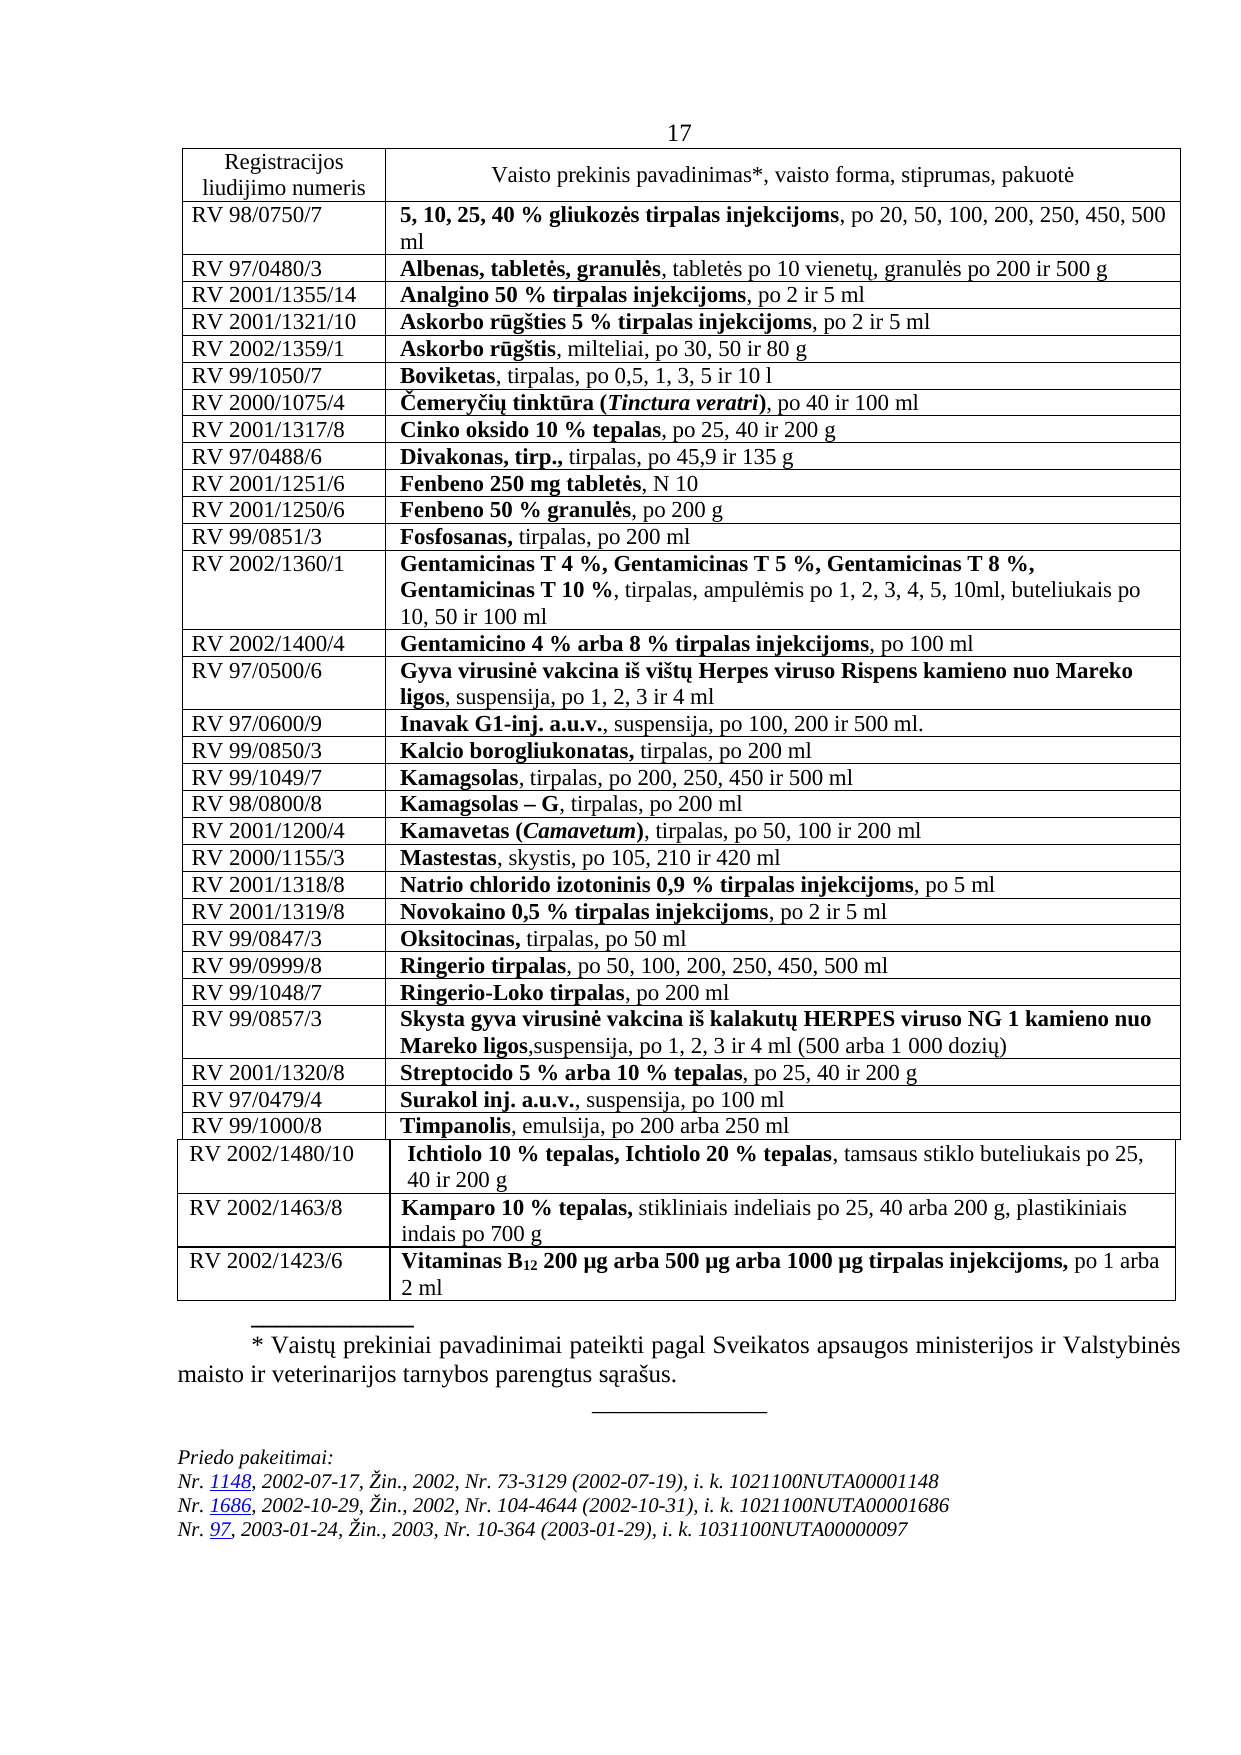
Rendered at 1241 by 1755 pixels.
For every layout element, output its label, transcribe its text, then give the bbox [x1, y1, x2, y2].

table_cell Čemeryčių tinktūra (Tinctura veratri), po 40 ir 100 ml [386, 390, 1180, 415]
table_cell Timpanolis, emulsija, po 200 arba 250 ml [386, 1113, 1180, 1139]
table_cell RV 99/0851/3 [183, 524, 385, 550]
table_cell [178, 415, 182, 442]
table_cell Novokaino 0,5 % tirpalas injekcijoms, po 2 ir 5 ml [386, 899, 1180, 924]
table_cell Divakonas, tirp., tirpalas, po 45,9 ir 135 g [386, 443, 1180, 469]
table_cell RV 2001/1321/10 [183, 309, 385, 335]
table_cell [1176, 1246, 1181, 1300]
table_header [178, 148, 182, 201]
table_cell RV 97/0500/6 [183, 657, 385, 709]
text * Vaistų prekiniai pavadinimai pateikti pagal Sveikatos apsaugos ministerijos ir Valstybinės maisto ir veterinarijos tarnybos parengtus sąrašus. [177, 1330, 1181, 1387]
table_cell RV 2001/1355/14 [183, 282, 385, 308]
table_cell RV 2002/1480/10 [178, 1140, 389, 1193]
table_cell RV 97/0488/6 [183, 443, 385, 469]
table_cell [178, 817, 182, 844]
text Nr. 1686, 2002-10-29, Žin., 2002, Nr. 104-4644 (2002-10-31), i. k. 1021100NUTA00001686 [177, 1493, 1181, 1517]
table_cell [178, 1005, 182, 1058]
table_cell [178, 763, 182, 790]
table_cell RV 2000/1155/3 [183, 845, 385, 871]
table_cell [178, 281, 182, 308]
table_cell [178, 1112, 182, 1139]
table_cell RV 98/0750/7 [183, 202, 385, 254]
table_cell Natrio chlorido izotoninis 0,9 % tirpalas injekcijoms, po 5 ml [386, 872, 1180, 897]
table_cell RV 2001/1319/8 [183, 899, 385, 924]
table_cell [178, 1058, 182, 1085]
table_cell [178, 790, 182, 817]
table_cell Fenbeno 250 mg tabletės, N 10 [386, 470, 1180, 496]
table_cell Analgino 50 % tirpalas injekcijoms, po 2 ir 5 ml [386, 282, 1180, 308]
table_cell [178, 656, 182, 709]
table_cell Albenas, tabletės, granulės, tabletės po 10 vienetų, granulės po 200 ir 500 g [386, 255, 1180, 281]
table_cell Fenbeno 50 % granulės, po 200 g [386, 497, 1180, 523]
table_cell Ichtiolo 10 % tepalas, Ichtiolo 20 % tepalas, tamsaus stiklo buteliukais po 25, 40 ir 200 g [391, 1140, 1175, 1193]
table_cell Cinko oksido 10 % tepalas, po 25, 40 ir 200 g [386, 416, 1180, 442]
text Priedo pakeitimai: [177, 1445, 1181, 1469]
table_header Vaisto prekinis pavadinimas*, vaisto forma, stiprumas, pakuotė [386, 149, 1180, 201]
text ______________ [177, 1387, 1181, 1416]
table_cell RV 2002/1463/8 [178, 1194, 389, 1246]
table_cell [178, 1085, 182, 1112]
table_cell [178, 469, 182, 496]
table_cell Kamagsolas, tirpalas, po 200, 250, 450 ir 500 ml [386, 764, 1180, 790]
table_cell RV 2002/1360/1 [183, 551, 385, 629]
table_cell RV 99/0999/8 [183, 952, 385, 978]
table_cell RV 97/0600/9 [183, 710, 385, 736]
table_cell [178, 335, 182, 362]
text Nr. 1148, 2002-07-17, Žin., 2002, Nr. 73-3129 (2002-07-19), i. k. 1021100NUTA00001148 [177, 1469, 1181, 1493]
text Nr. 97, 2003-01-24, Žin., 2003, Nr. 10-364 (2003-01-29), i. k. 1031100NUTA00000097 [177, 1517, 1181, 1541]
table_cell [178, 550, 182, 629]
table_cell Gyva virusinė vakcina iš vištų Herpes viruso Rispens kamieno nuo Mareko ligos, suspensija, po 1, 2, 3 ir 4 ml [386, 657, 1180, 709]
table_cell [178, 898, 182, 924]
table_cell Kamagsolas – G, tirpalas, po 200 ml [386, 791, 1180, 817]
table_cell RV 99/0847/3 [183, 925, 385, 951]
table_cell Mastestas, skystis, po 105, 210 ir 420 ml [386, 845, 1180, 871]
table_cell [178, 308, 182, 335]
table_cell [178, 496, 182, 523]
table_cell [178, 201, 182, 254]
table_cell [1176, 1193, 1181, 1246]
table_cell [1176, 1140, 1181, 1193]
table_cell Ringerio tirpalas, po 50, 100, 200, 250, 450, 500 ml [386, 952, 1180, 978]
table_header Registracijos liudijimo numeris [183, 149, 385, 201]
table_cell Inavak G1-inj. a.u.v., suspensija, po 100, 200 ir 500 ml. [386, 710, 1180, 736]
table_cell Askorbo rūgšties 5 % tirpalas injekcijoms, po 2 ir 5 ml [386, 309, 1180, 335]
table_cell Ringerio-Loko tirpalas, po 200 ml [386, 979, 1180, 1005]
table_cell [178, 709, 182, 736]
table_cell Boviketas, tirpalas, po 0,5, 1, 3, 5 ir 10 l [386, 363, 1180, 388]
table_cell RV 97/0479/4 [183, 1086, 385, 1112]
table_cell Askorbo rūgštis, milteliai, po 30, 50 ir 80 g [386, 336, 1180, 362]
table_cell [178, 254, 182, 281]
table_cell RV 99/1049/7 [183, 764, 385, 790]
table_cell [178, 978, 182, 1005]
text _____________ [177, 1301, 1181, 1330]
table_cell Vitaminas B12 200 μg arba 500 μg arba 1000 μg tirpalas injekcijoms, po 1 arba 2 ml [391, 1248, 1175, 1300]
table_cell RV 99/0850/3 [183, 737, 385, 763]
table_cell RV 2001/1318/8 [183, 872, 385, 897]
table_cell Gentamicinas T 4 %, Gentamicinas T 5 %, Gentamicinas T 8 %, Gentamicinas T 10 %, tirpalas, ampulėmis po 1, 2, 3, 4, 5, 10ml, buteliukais po 10, 50 ir 100 ml [386, 551, 1180, 629]
table_cell RV 2001/1250/6 [183, 497, 385, 523]
table_cell Kamparo 10 % tepalas, stikliniais indeliais po 25, 40 arba 200 g, plastikiniais indais po 700 g [391, 1194, 1175, 1246]
table_cell Skysta gyva virusinė vakcina iš kalakutų HERPES viruso NG 1 kamieno nuo Mareko ligos,suspensija, po 1, 2, 3 ir 4 ml (500 arba 1 000 dozių) [386, 1006, 1180, 1058]
table_cell Surakol inj. a.u.v., suspensija, po 100 ml [386, 1086, 1180, 1112]
table_cell Streptocido 5 % arba 10 % tepalas, po 25, 40 ir 200 g [386, 1059, 1180, 1085]
table_cell RV 2002/1400/4 [183, 630, 385, 656]
table_cell RV 2001/1320/8 [183, 1059, 385, 1085]
table_cell [178, 442, 182, 469]
table_cell [178, 736, 182, 763]
table_cell 5, 10, 25, 40 % gliukozės tirpalas injekcijoms, po 20, 50, 100, 200, 250, 450, 500 ml [386, 202, 1180, 254]
table_cell [178, 871, 182, 897]
table_cell RV 2002/1359/1 [183, 336, 385, 362]
table_cell RV 2001/1251/6 [183, 470, 385, 496]
table_cell [178, 389, 182, 415]
table_cell Gentamicino 4 % arba 8 % tirpalas injekcijoms, po 100 ml [386, 630, 1180, 656]
table_cell [178, 523, 182, 550]
table_cell Fosfosanas, tirpalas, po 200 ml [386, 524, 1180, 550]
table_cell RV 2002/1423/6 [178, 1248, 389, 1300]
table_cell Kamavetas (Camavetum), tirpalas, po 50, 100 ir 200 ml [386, 818, 1180, 844]
table_cell RV 97/0480/3 [183, 255, 385, 281]
table_cell [178, 951, 182, 978]
table_cell RV 2000/1075/4 [183, 390, 385, 415]
table_cell RV 98/0800/8 [183, 791, 385, 817]
table_cell RV 99/1000/8 [183, 1113, 385, 1139]
table_cell RV 99/1050/7 [183, 363, 385, 388]
table_cell [178, 844, 182, 871]
table_cell Kalcio borogliukonatas, tirpalas, po 200 ml [386, 737, 1180, 763]
table_cell [178, 362, 182, 388]
table_cell RV 2001/1317/8 [183, 416, 385, 442]
table_cell RV 99/1048/7 [183, 979, 385, 1005]
table_cell RV 2001/1200/4 [183, 818, 385, 844]
table_cell [178, 924, 182, 951]
table_cell Oksitocinas, tirpalas, po 50 ml [386, 925, 1180, 951]
table_cell [178, 629, 182, 656]
table_cell RV 99/0857/3 [183, 1006, 385, 1058]
